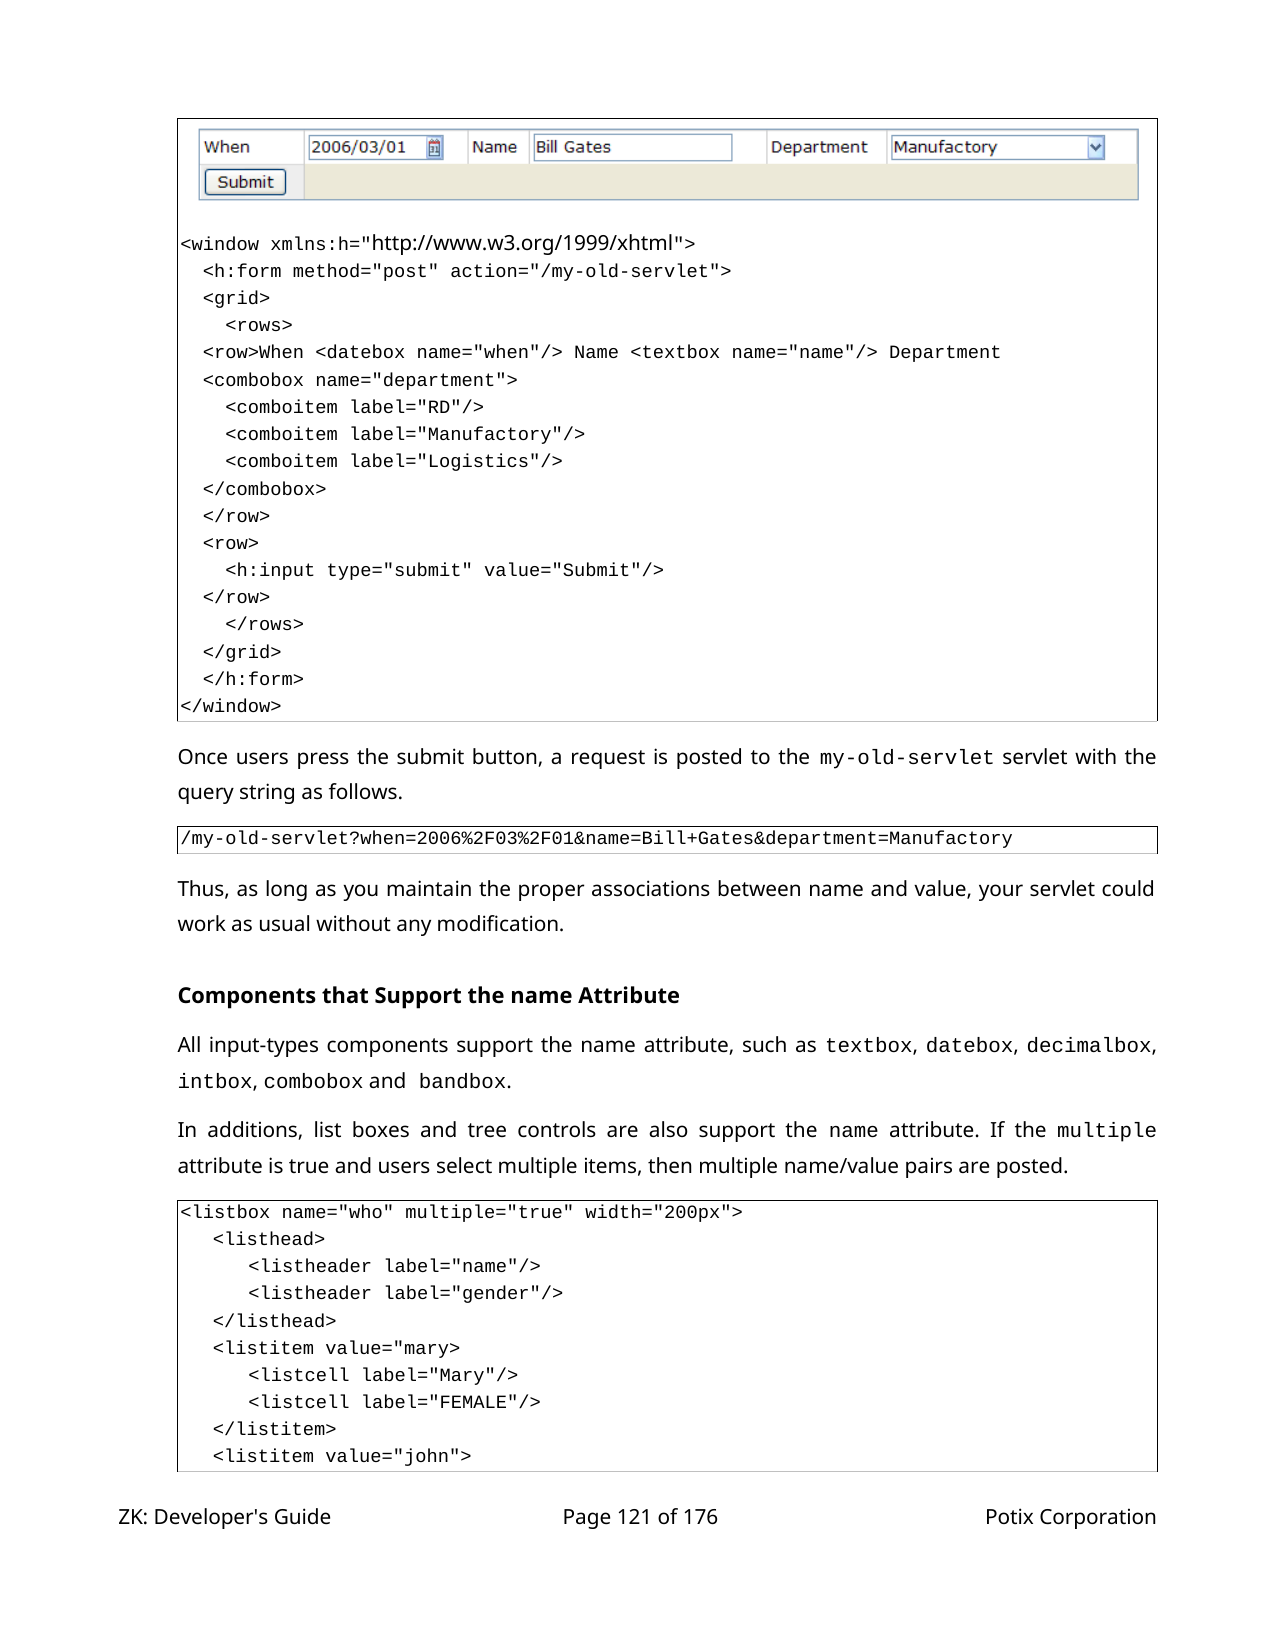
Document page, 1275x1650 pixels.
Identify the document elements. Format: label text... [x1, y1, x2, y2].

text <window xmlns:h="http://www.w3.org/1999/xhtml"> [178, 228, 1157, 256]
text <comboitem label="Manufactory"/> [178, 422, 1157, 446]
text <h:input type="submit" value="Submit"/> [178, 558, 1157, 582]
text All input-types components support the name attribute, such as textbox, datebox, decimalbox, intbox, combobox and bandbox. [177, 1031, 1157, 1095]
text </grid> [178, 639, 1157, 664]
text In additions, list boxes and tree controls are also support the name attribute. If the multiple attribute is true and users select multiple items, then multiple name/value pairs are posted. [177, 1115, 1157, 1179]
text </window> [178, 694, 1157, 721]
text <combobox name="department"> [178, 368, 1157, 392]
text <listitem value="mary> [178, 1336, 1157, 1360]
text Once users press the submit button, a request is posted to the my-old-servlet servlet with the query string as follows. [177, 742, 1157, 806]
text Thus, as long as you maintain the proper associations between name and value, your servlet could work as usual without any modification. [177, 874, 1157, 937]
text </combobox> [178, 476, 1157, 501]
text </row> [178, 503, 1157, 528]
text <listcell label="FEMALE"/> [178, 1390, 1157, 1414]
text <comboitem label="Logistics"/> [178, 449, 1157, 473]
subtitle Components that Support the name Attribute [177, 980, 1157, 1010]
text <listhead> [178, 1227, 1157, 1251]
text <comboitem label="RD"/> [178, 395, 1157, 419]
text </h:form> [178, 667, 1157, 691]
text /my-old-servlet?when=2006%2F03%2F01&name=Bill+Gates&department=Manufactory [178, 827, 1157, 853]
text <listitem value="john"> [178, 1444, 1157, 1471]
text <grid> [178, 286, 1157, 310]
text <listbox name="who" multiple="true" width="200px"> [178, 1201, 1157, 1224]
text <rows> [178, 313, 1157, 337]
text <h:form method="post" action="/my-old-servlet"> [178, 259, 1157, 283]
text </rows> [178, 612, 1157, 637]
text <listheader label="gender"/> [178, 1281, 1157, 1306]
picture [195, 125, 1144, 203]
text </row> [178, 585, 1157, 609]
text </listhead> [178, 1308, 1157, 1333]
text <listheader label="name"/> [178, 1254, 1157, 1278]
text </listitem> [178, 1417, 1157, 1441]
text <row>When <datebox name="when"/> Name <textbox name="name"/> Department [178, 340, 1157, 365]
text <row> [178, 531, 1157, 555]
text <listcell label="Mary"/> [178, 1363, 1157, 1387]
